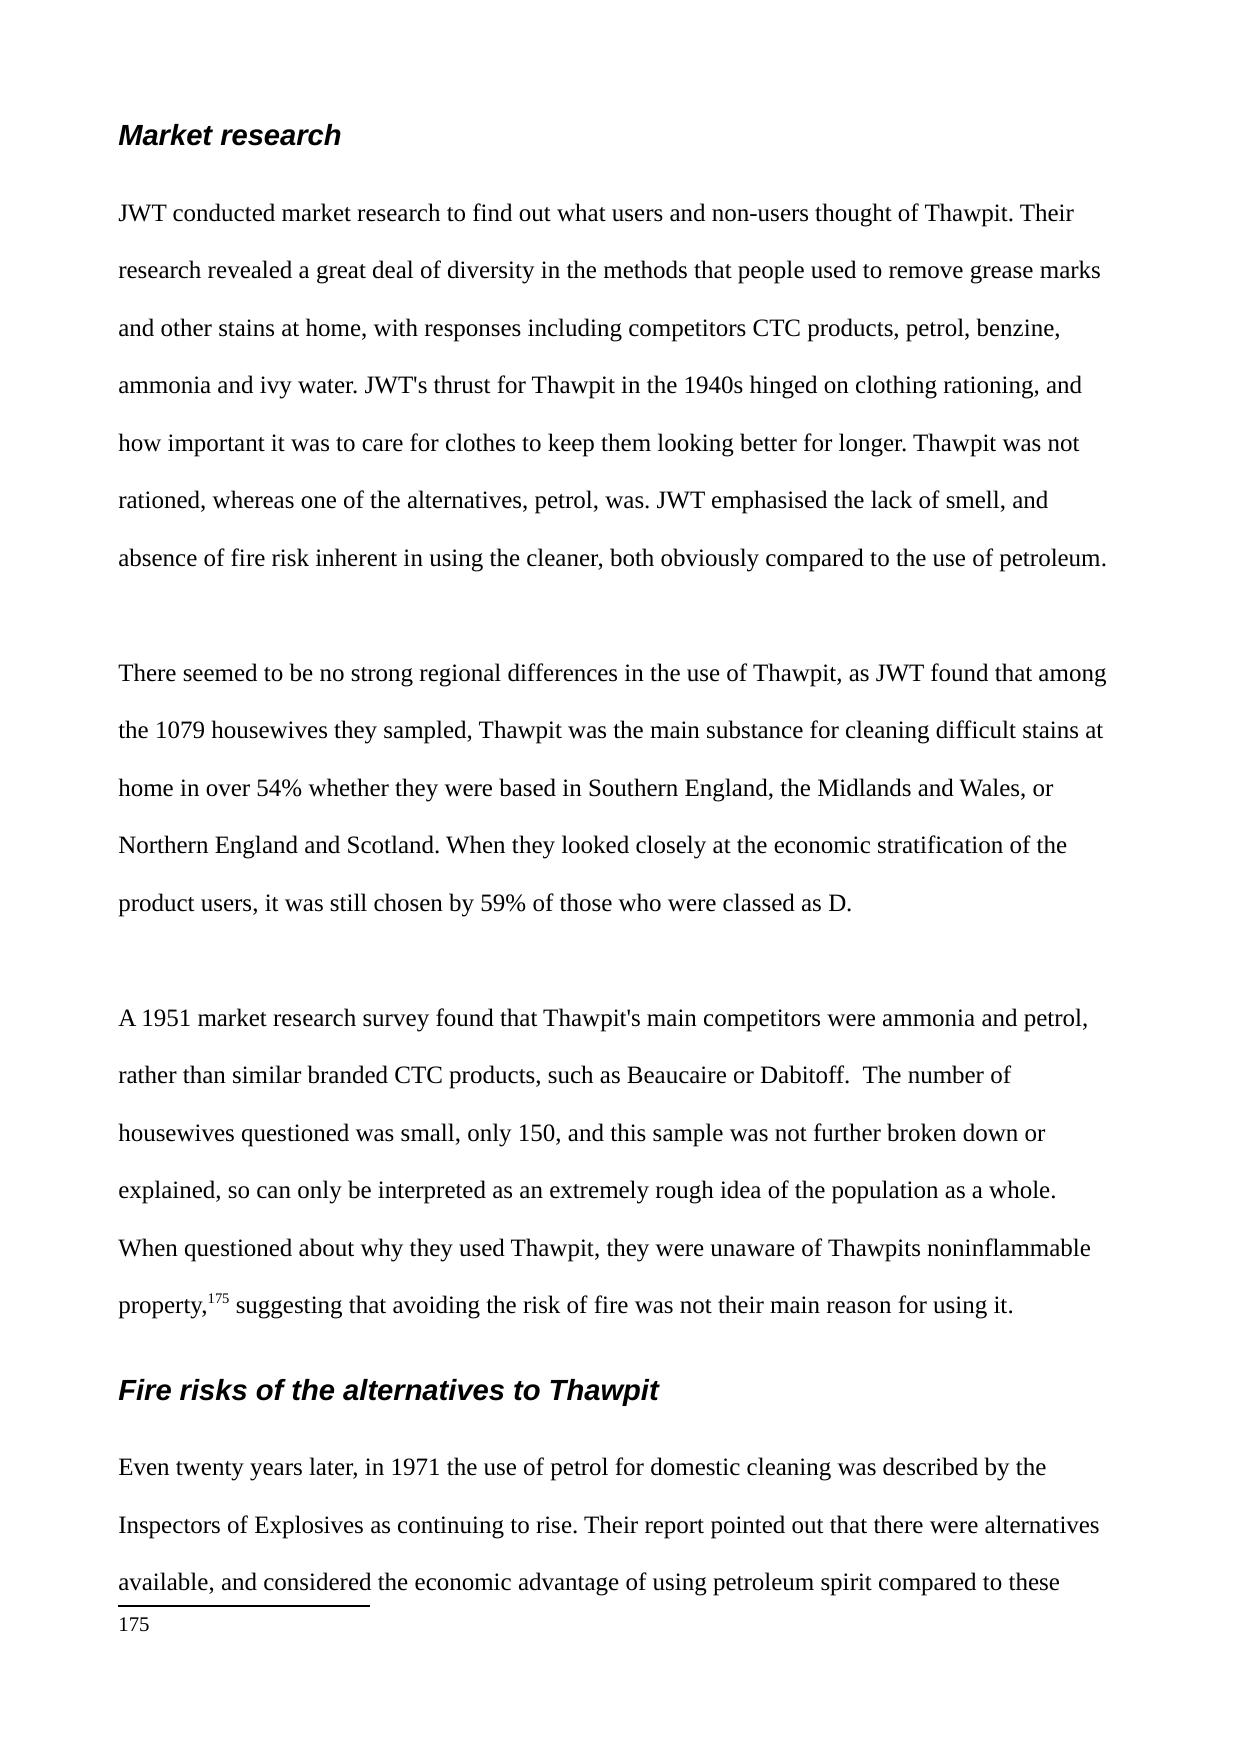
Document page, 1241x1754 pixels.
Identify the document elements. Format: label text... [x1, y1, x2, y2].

subtitle Fire risks of the alternatives to Thawpit [118, 1373, 1122, 1406]
subtitle Market research [118, 118, 1122, 152]
text There seemed to be no strong regional differences in the use of Thawpit, as JWT found that among the 1079 housewives they sampled, Thawpit was the main substance for cleaning difficult stains at home in over 54% whether they were based in Southern England, the Midlands and Wales, or Northern England and Scotland. When they looked closely at the economic stratification of the product users, it was still chosen by 59% of those who were classed as D. [118, 658, 1122, 916]
text JWT conducted market research to find out what users and non-users thought of Thawpit. Their research revealed a great deal of diversity in the methods that people used to remove grease marks and other stains at home, with responses including competitors CTC products, petrol, benzine, ammonia and ivy water. JWT's thrust for Thawpit in the 1940s hinged on clothing rationing, and how important it was to care for clothes to keep them looking better for longer. Thawpit was not rationed, whereas one of the alternatives, petrol, was. JWT emphasised the lack of smell, and absence of fire risk inherent in using the cleaner, both obviously compared to the use of petroleum. [118, 198, 1122, 571]
text A 1951 market research survey found that Thawpit's main competitors were ammonia and petrol, rather than similar branded CTC products, such as Beaucaire or Dabitoff. The number of housewives questioned was small, only 150, and this sample was not further broken down or explained, so can only be interpreted as an extremely rough idea of the population as a whole. When questioned about why they used Thawpit, they were unaware of Thawpits noninflammable property, suggesting that avoiding the risk of fire was not their main reason for using it. [118, 1003, 1122, 1319]
text Even twenty years later, in 1971 the use of petrol for domestic cleaning was described by the Inspectors of Explosives as continuing to rise. Their report pointed out that there were alternatives available, and considered the economic advantage of using petroleum spirit compared to these [118, 1452, 1122, 1596]
